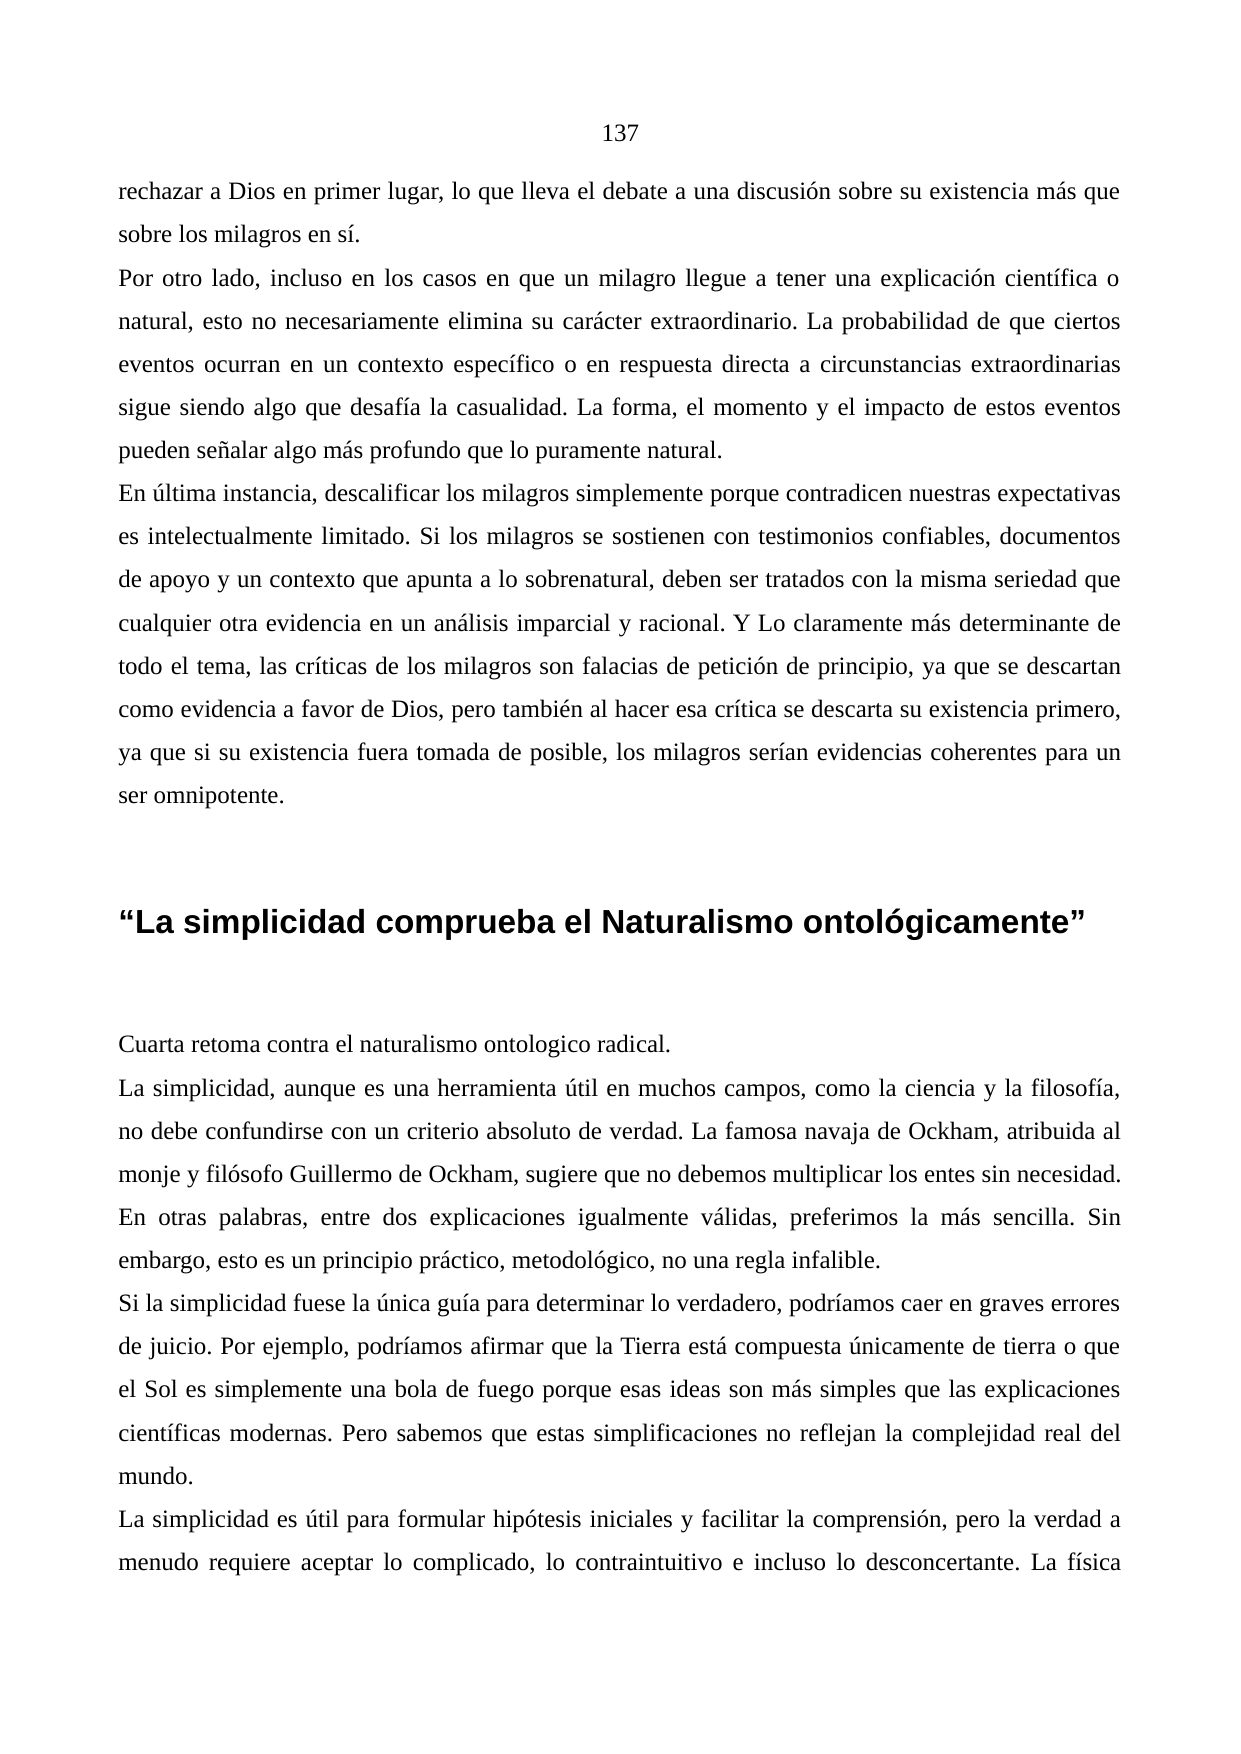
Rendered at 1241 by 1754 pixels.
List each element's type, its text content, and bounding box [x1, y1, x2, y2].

text Si la simplicidad fuese la única guía para determinar lo verdadero, podríamos caer en graves errores de juicio. Por ejemplo, podríamos afirmar que la Tierra está compuesta únicamente de tierra o que el Sol es simplemente una bola de fuego porque esas ideas son más simples que las explicaciones científicas modernas. Pero sabemos que estas simplificaciones no reflejan la complejidad real del mundo. [118, 1288, 1122, 1489]
text Por otro lado, incluso en los casos en que un milagro llegue a tener una explicación científica o natural, esto no necesariamente elimina su carácter extraordinario. La probabilidad de que ciertos eventos ocurran en un contexto específico o en respuesta directa a circunstancias extraordinarias sigue siendo algo que desafía la casualidad. La forma, el momento y el impacto de estos eventos pueden señalar algo más profundo que lo puramente natural. [118, 263, 1122, 464]
subtitle “La simplicidad comprueba el Naturalismo ontológicamente” [118, 902, 1122, 940]
text Cuarta retoma contra el naturalismo ontologico radical. [118, 1029, 1122, 1058]
text rechazar a Dios en primer lugar, lo que lleva el debate a una discusión sobre su existencia más que sobre los milagros en sí. [118, 176, 1122, 248]
text En última instancia, descalificar los milagros simplemente porque contradicen nuestras expectativas es intelectualmente limitado. Si los milagros se sostienen con testimonios confiables, documentos de apoyo y un contexto que apunta a lo sobrenatural, deben ser tratados con la misma seriedad que cualquier otra evidencia en un análisis imparcial y racional. Y Lo claramente más determinante de todo el tema, las críticas de los milagros son falacias de petición de principio, ya que se descartan como evidencia a favor de Dios, pero también al hacer esa crítica se descarta su existencia primero, ya que si su existencia fuera tomada de posible, los milagros serían evidencias coherentes para un ser omnipotente. [118, 478, 1122, 809]
text La simplicidad, aunque es una herramienta útil en muchos campos, como la ciencia y la filosofía, no debe confundirse con un criterio absoluto de verdad. La famosa navaja de Ockham, atribuida al monje y filósofo Guillermo de Ockham, sugiere que no debemos multiplicar los entes sin necesidad. En otras palabras, entre dos explicaciones igualmente válidas, preferimos la más sencilla. Sin embargo, esto es un principio práctico, metodológico, no una regla infalible. [118, 1073, 1122, 1274]
text La simplicidad es útil para formular hipótesis iniciales y facilitar la comprensión, pero la verdad a menudo requiere aceptar lo complicado, lo contraintuitivo e incluso lo desconcertante. La física [118, 1504, 1122, 1576]
